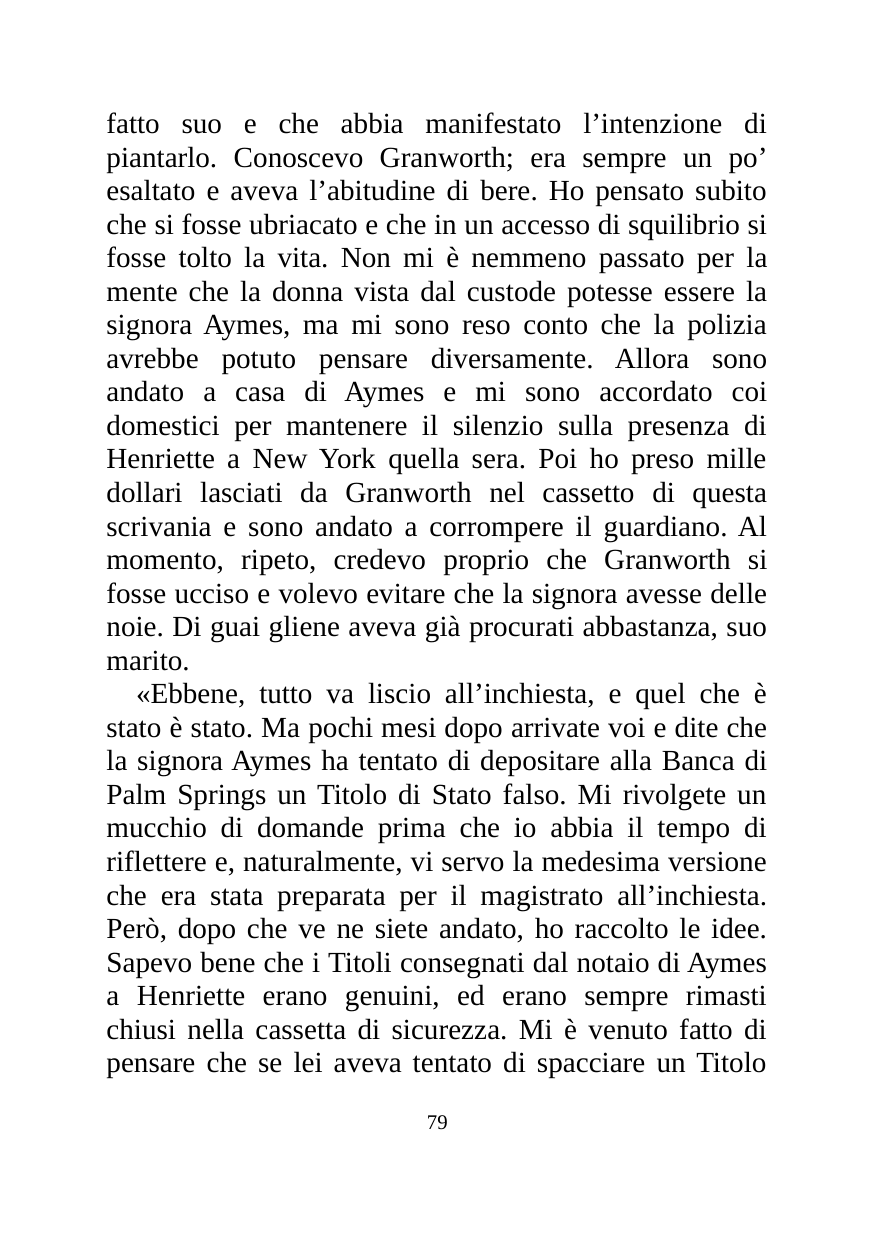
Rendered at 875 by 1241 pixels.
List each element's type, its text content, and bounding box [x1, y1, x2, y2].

text fatto suo e che abbia manifestato l’intenzione di piantarlo. Conoscevo Granworth; era sempre un po’ esaltato e aveva l’abitudine di bere. Ho pensato subito che si fosse ubriacato e che in un accesso di squilibrio si fosse tolto la vita. Non mi è nemmeno passato per la mente che la donna vista dal custode potesse essere la signora Aymes, ma mi sono reso conto che la polizia avrebbe potuto pensare diversamente. Allora sono andato a casa di Aymes e mi sono accordato coi domestici per mantenere il silenzio sulla presenza di Henriette a New York quella sera. Poi ho preso mille dollari lasciati da Granworth nel cassetto di questa scrivania e sono andato a corrompere il guardiano. Al momento, ripeto, credevo proprio che Granworth si fosse ucciso e volevo evitare che la signora avesse delle noie. Di guai gliene aveva già procurati abbastanza, suo marito. [106, 106, 768, 676]
text «Ebbene, tutto va liscio all’inchiesta, e quel che è stato è stato. Ma pochi mesi dopo arrivate voi e dite che la signora Aymes ha tentato di depositare alla Banca di Palm Springs un Titolo di Stato falso. Mi rivolgete un mucchio di domande prima che io abbia il tempo di riflettere e, naturalmente, vi servo la medesima versione che era stata preparata per il magistrato all’inchiesta. Però, dopo che ve ne siete andato, ho raccolto le idee. Sapevo bene che i Titoli consegnati dal notaio di Aymes a Henriette erano genuini, ed erano sempre rimasti chiusi nella cassetta di sicurezza. Mi è venuto fatto di pensare che se lei aveva tentato di spacciare un Titolo [106, 676, 768, 1079]
